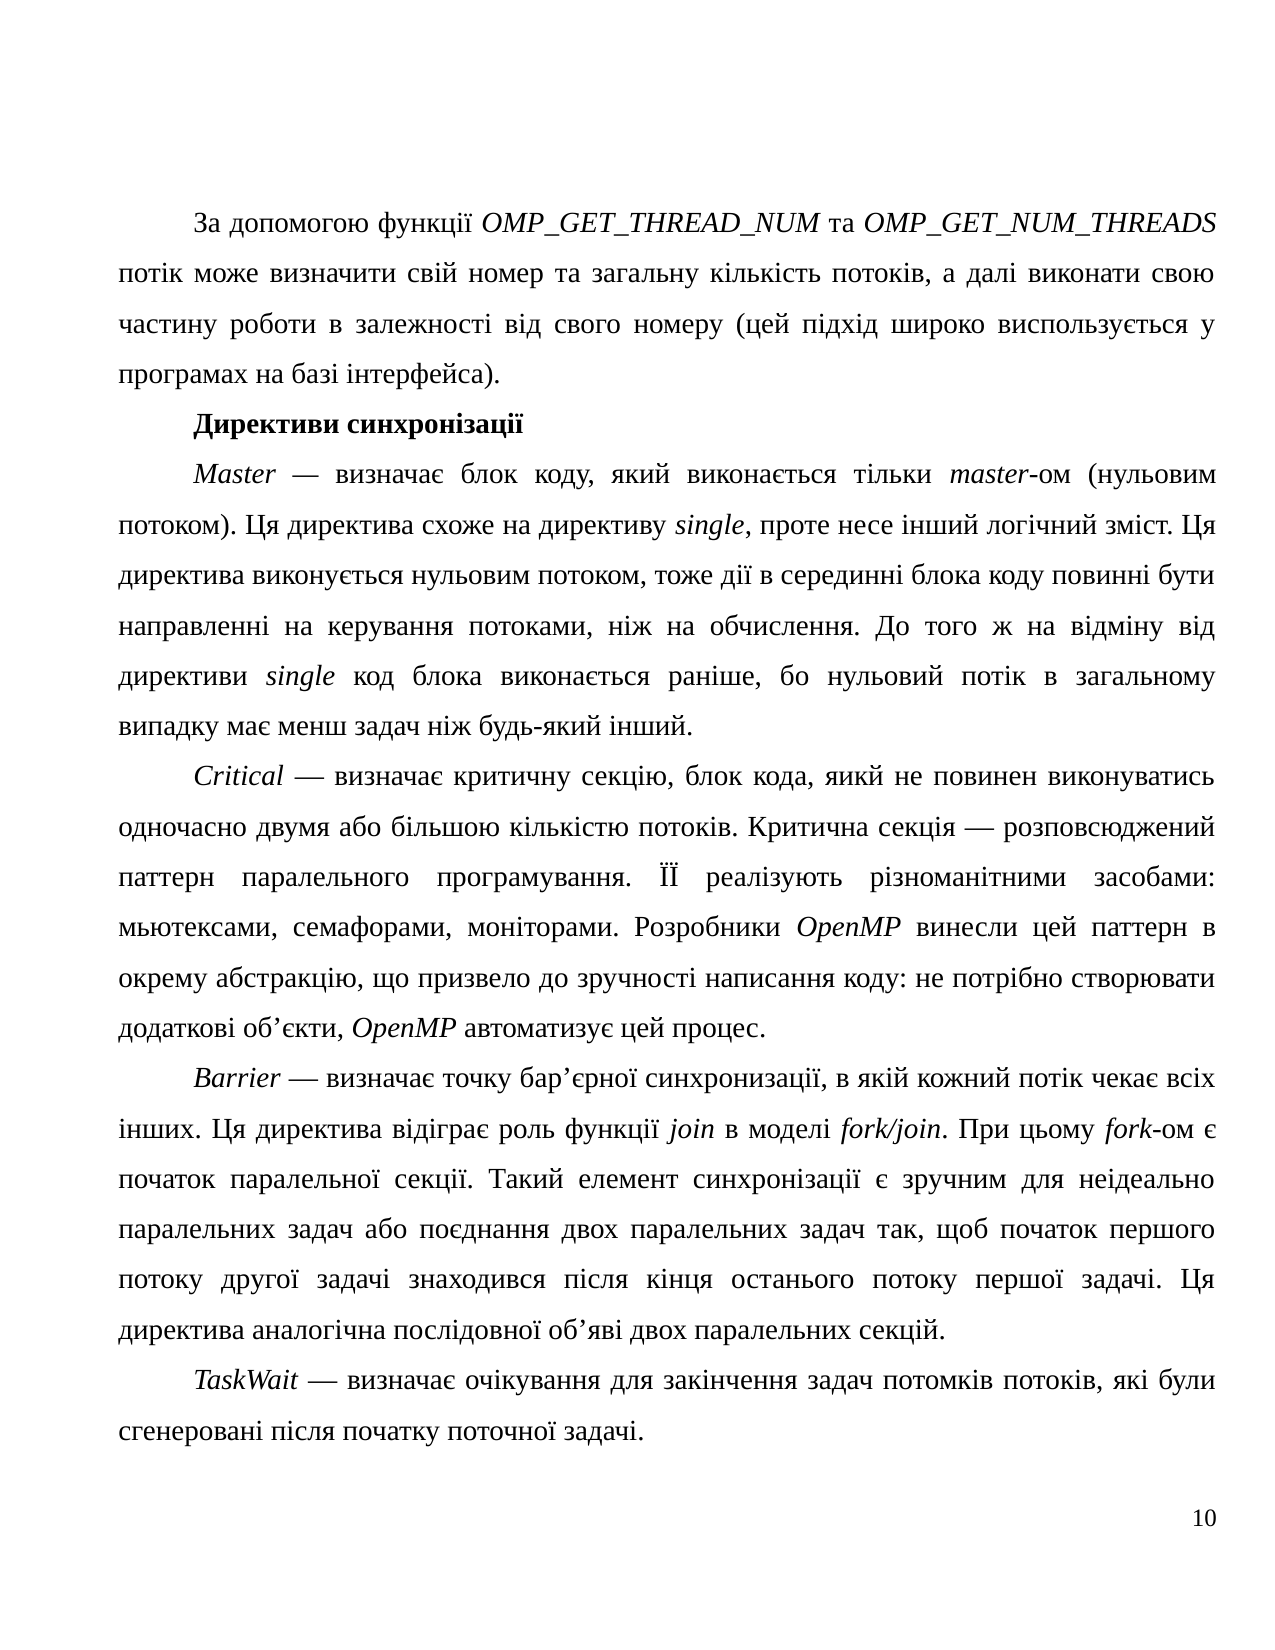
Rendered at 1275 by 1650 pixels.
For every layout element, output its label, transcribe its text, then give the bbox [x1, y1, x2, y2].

text Critical — визначає критичну секцію, блок кода, яикй не повинен виконуватись одночасно двумя або більшою кількістю потоків. Критична секція — розповсюджений паттерн паралельного програмування. ЇЇ реалізують різноманітними засобами: мьютексами, семафорами, моніторами. Розробники OpenMP винесли цей паттерн в окрему абстракцію, що призвело до зручності написання коду: не потрібно створювати додаткові об’єкти, OpenMP автоматизує цей процес. [118, 758, 1216, 1044]
text За допомогою функції OMP_GET_THREAD_NUM та OMP_GET_NUM_THREADS потік може визначити свій номер та загальну кількість потоків, а далі виконати свою частину роботи в залежності від свого номеру (цей підхід широко виспользується у програмах на базі інтерфейса). [118, 205, 1216, 389]
text Barrier — визначає точку бар’єрної синхронизації, в якій кожний потік чекає всіх інших. Ця директива відіграє роль функції join в моделі fork/join. При цьому fork-ом є початок паралельної секції. Такий елемент синхронізації є зручним для неідеально паралельних задач або поєднання двох паралельних задач так, щоб початок першого потоку другої задачі знаходився після кінця останього потоку першої задачі. Ця директива аналогічна послідовної об’яві двох паралельних секцій. [118, 1060, 1216, 1346]
text TaskWait — визначає очікування для закінчення задач потомків потоків, які були сгенеровані після початку поточної задачі. [118, 1362, 1216, 1446]
text Директиви синхронізації [118, 406, 1216, 440]
text Master — визначає блок коду, який виконається тільки master-ом (нульовим потоком). Ця директива схоже на директиву single, проте несе інший логічний зміст. Ця директива виконується нульовим потоком, тоже дії в серединні блока коду повинні бути направленні на керування потоками, ніж на обчислення. До того ж на відміну від директиви single код блока виконається раніше, бо нульовий потік в загальному випадку має менш задач ніж будь-який інший. [118, 457, 1216, 742]
